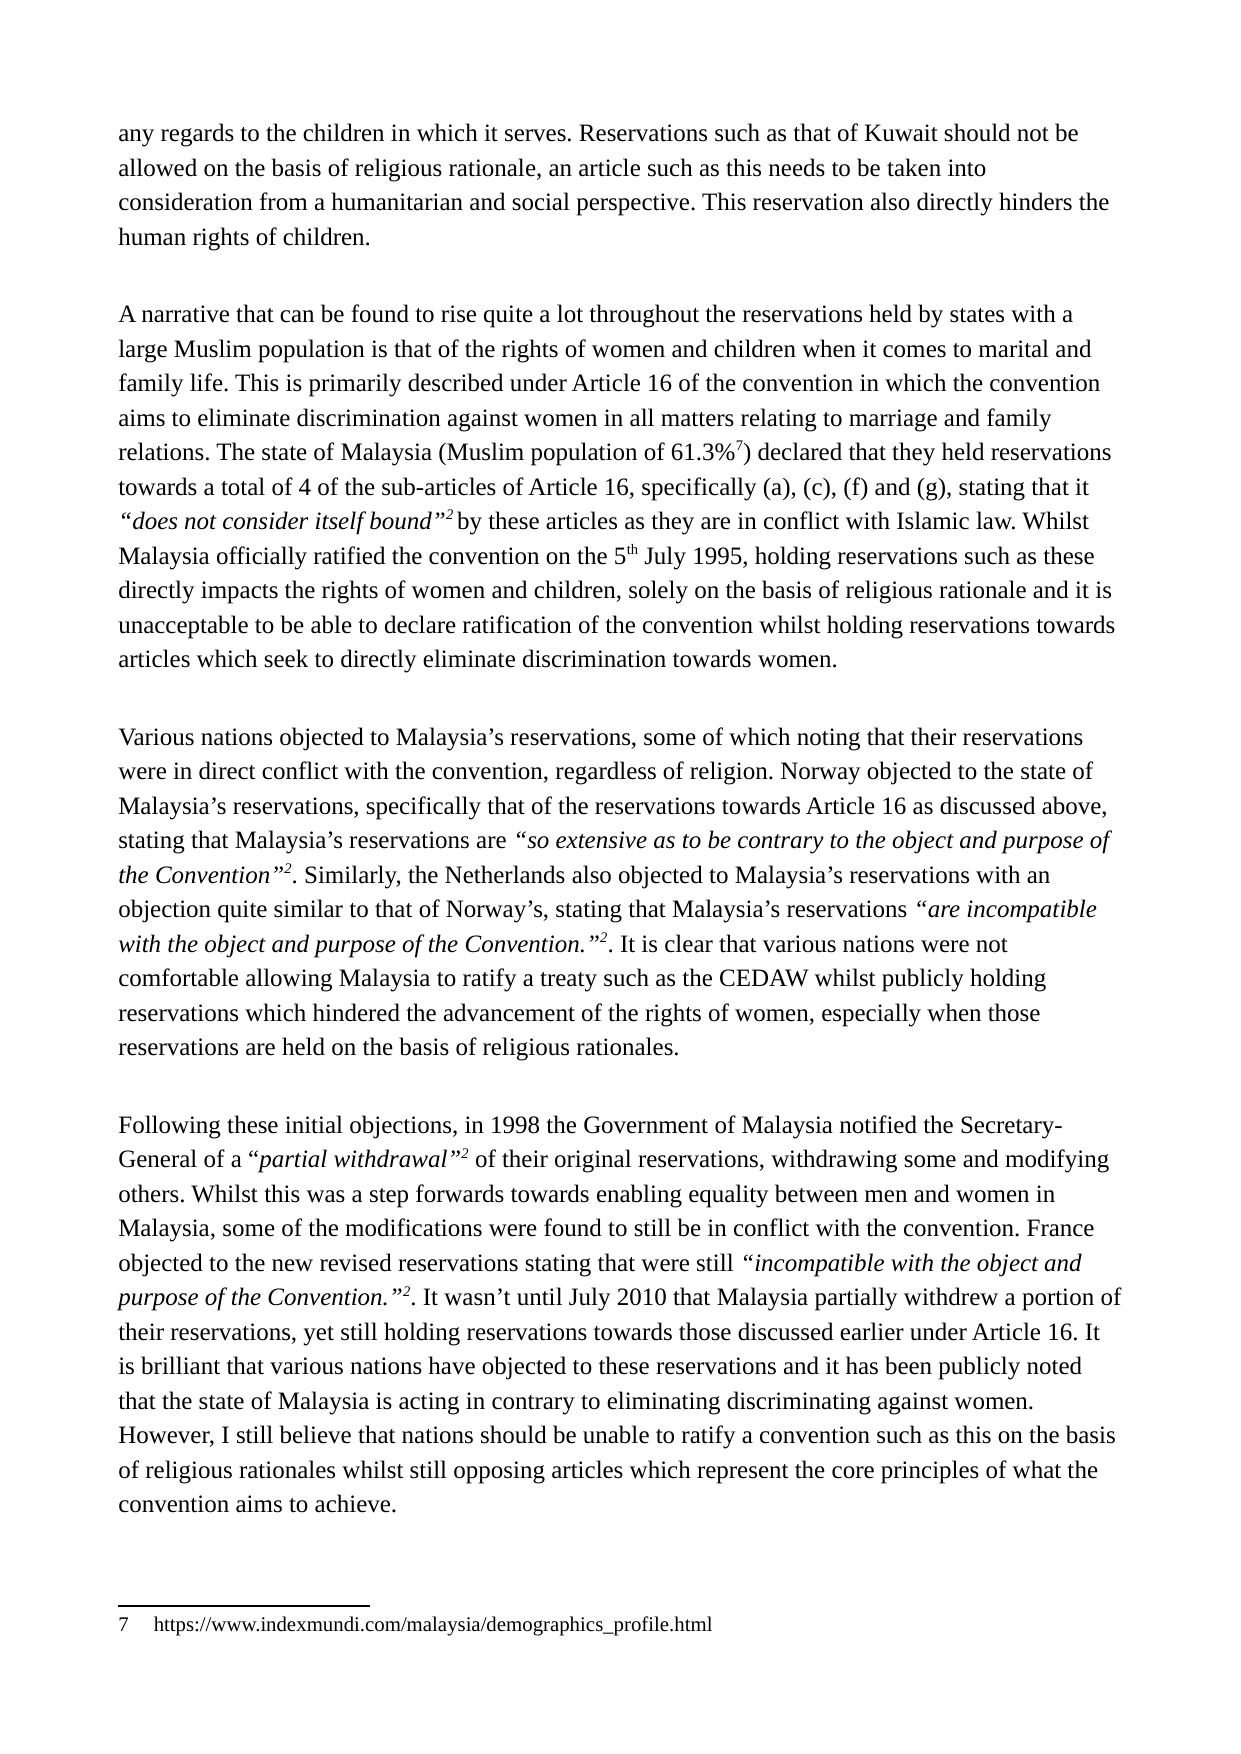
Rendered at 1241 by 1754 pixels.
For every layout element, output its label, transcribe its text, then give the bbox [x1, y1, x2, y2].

text any regards to the children in which it serves. Reservations such as that of Kuwait should not be allowed on the basis of religious rationale, an article such as this needs to be taken into consideration from a humanitarian and social perspective. This reservation also directly hinders the human rights of children. [118, 118, 1122, 250]
text Following these initial objections, in 1998 the Government of Malaysia notified the Secretary-General of a “partial withdrawal”2 of their original reservations, withdrawing some and modifying others. Whilst this was a step forwards towards enabling equality between men and women in Malaysia, some of the modifications were found to still be in conflict with the convention. France objected to the new revised reservations stating that were still “incompatible with the object and purpose of the Convention.”2. It wasn’t until July 2010 that Malaysia partially withdrew a portion of their reservations, yet still holding reservations towards those discussed earlier under Article 16. It is brilliant that various nations have objected to these reservations and it has been publicly noted that the state of Malaysia is acting in contrary to eliminating discriminating against women. However, I still believe that nations should be unable to ratify a convention such as this on the basis of religious rationales whilst still opposing articles which represent the core principles of what the convention aims to achieve. [118, 1110, 1122, 1518]
text Various nations objected to Malaysia’s reservations, some of which noting that their reservations were in direct conflict with the convention, regardless of religion. Norway objected to the state of Malaysia’s reservations, specifically that of the reservations towards Article 16 as discussed above, stating that Malaysia’s reservations are “so extensive as to be contrary to the object and purpose of the Convention”2. Similarly, the Netherlands also objected to Malaysia’s reservations with an objection quite similar to that of Norway’s, stating that Malaysia’s reservations “are incompatible with the object and purpose of the Convention.”2. It is clear that various nations were not comfortable allowing Malaysia to ratify a treaty such as the CEDAW whilst publicly holding reservations which hindered the advancement of the rights of women, especially when those reservations are held on the basis of religious rationales. [118, 722, 1122, 1061]
text A narrative that can be found to rise quite a lot throughout the reservations held by states with a large Muslim population is that of the rights of women and children when it comes to marital and family life. This is primarily described under Article 16 of the convention in which the convention aims to eliminate discrimination against women in all matters relating to marriage and family relations. The state of Malaysia (Muslim population of 61.3%) declared that they held reservations towards a total of 4 of the sub-articles of Article 16, specifically (a), (c), (f) and (g), stating that it “does not consider itself bound”2 by these articles as they are in conflict with Islamic law. Whilst Malaysia officially ratified the convention on the 5th July 1995, holding reservations such as these directly impacts the rights of women and children, solely on the basis of religious rationale and it is unacceptable to be able to declare ratification of the convention whilst holding reservations towards articles which seek to directly eliminate discrimination towards women. [118, 299, 1122, 673]
text https://www.indexmundi.com/malaysia/demographics_profile.html [118, 1612, 1122, 1636]
